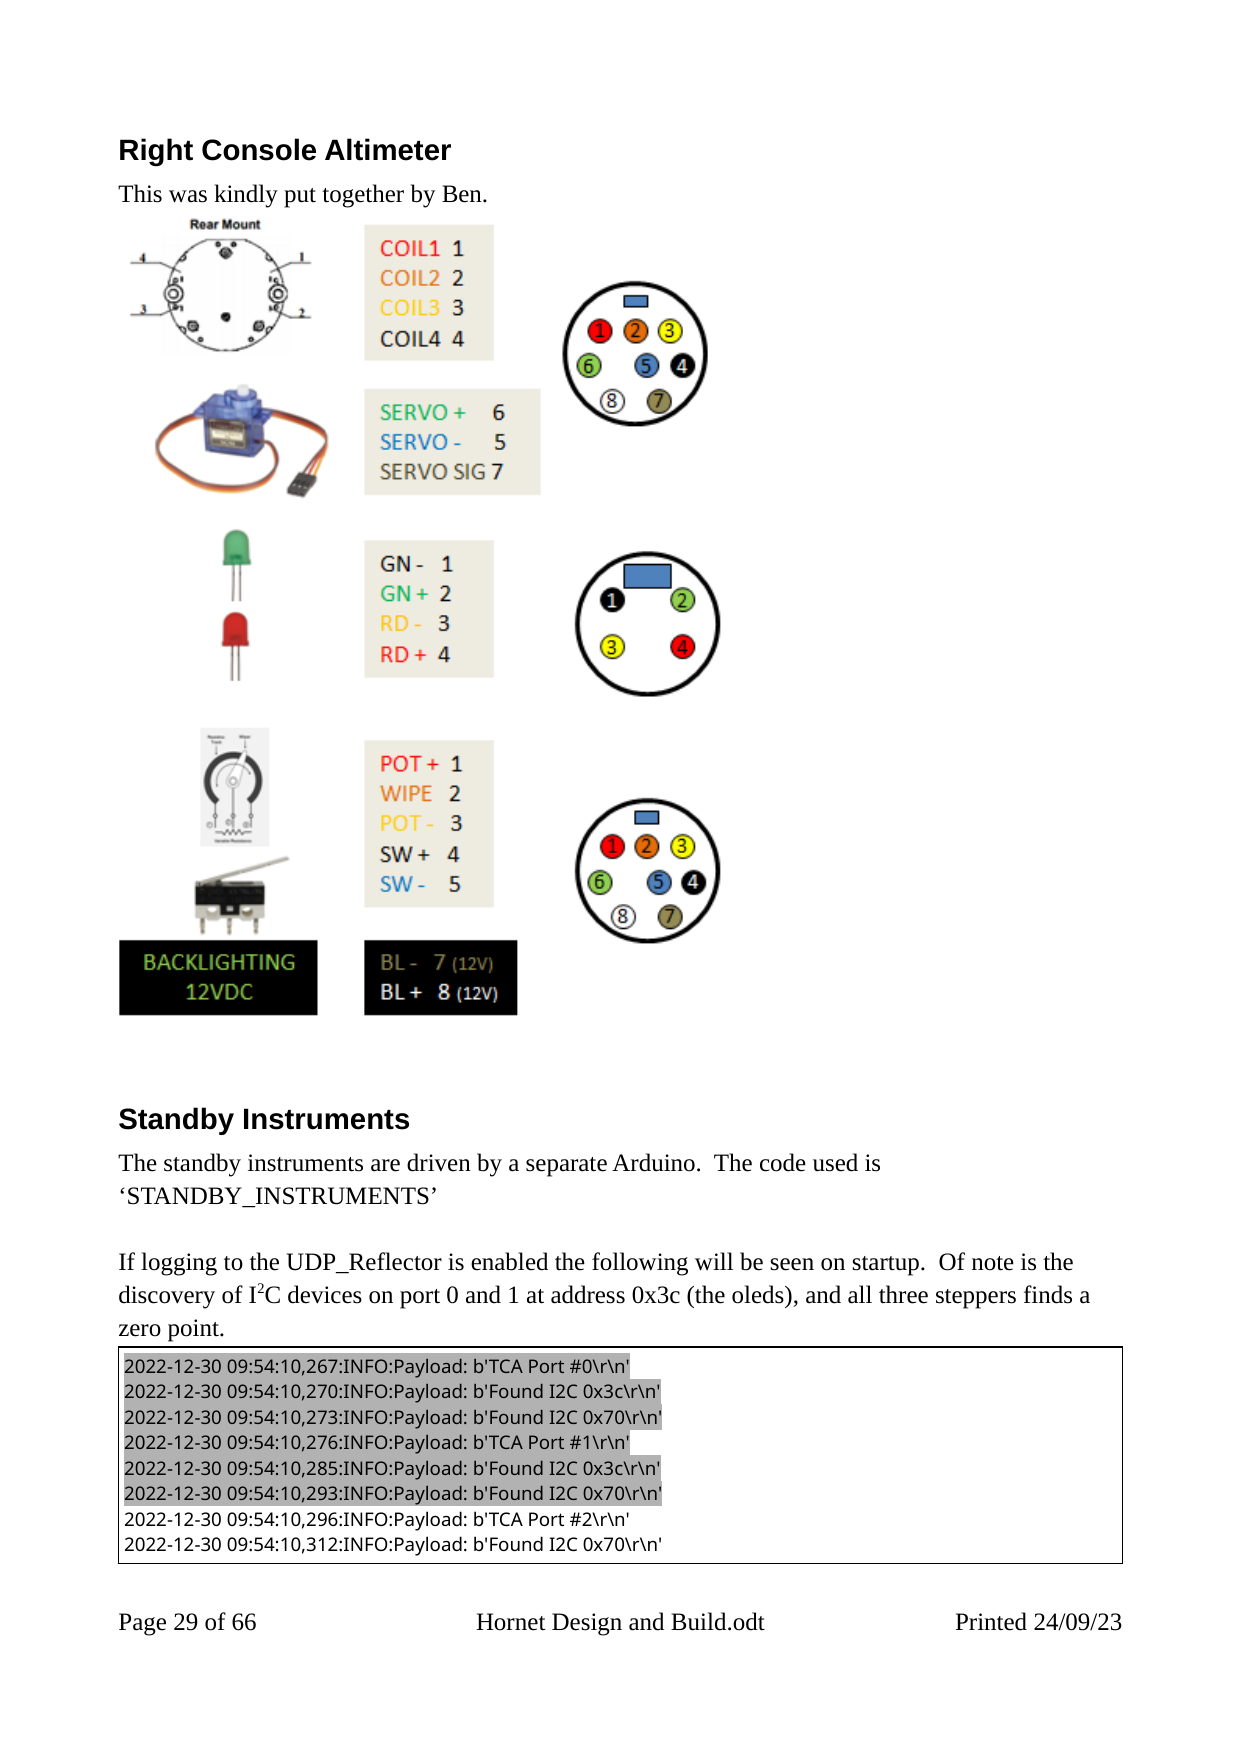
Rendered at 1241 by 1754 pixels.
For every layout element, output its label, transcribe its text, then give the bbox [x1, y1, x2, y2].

text The standby instruments are driven by a separate Arduino. The code used is ‘STANDBY_INSTRUMENTS’ [118, 1148, 1122, 1210]
subtitle Right Console Altimeter [118, 133, 1122, 166]
picture [118, 212, 722, 1017]
table_header 2022-12-30 09:54:10,267:INFO:Payload: b'TCA Port #0\r\n' 2022-12-30 09:54:10,270:INFO:Payload: b'Found I2C 0x3c\r\n' 2022-12-30 09:54:10,273:INFO:Payload: b'Found I2C 0x70\r\n' 2022-12-30 09:54:10,276:INFO:Payload: b'TCA Port #1\r\n' 2022-12-30 09:54:10,285:INFO:Payload: b'Found I2C 0x3c\r\n' 2022-12-30 09:54:10,293:INFO:Payload: b'Found I2C 0x70\r\n' 2022-12-30 09:54:10,296:INFO:Payload: b'TCA Port #2\r\n' 2022-12-30 09:54:10,312:INFO:Payload: b'Found I2C 0x70\r\n' [119, 1348, 1122, 1563]
text This was kindly put together by Ben. [118, 179, 1122, 208]
subtitle Standby Instruments [118, 1102, 1122, 1136]
text If logging to the UDP_Reflector is enabled the following will be seen on startup. Of note is the discovery of I2C devices on port 0 and 1 at address 0x3c (the oleds), and all three steppers finds a zero point. [118, 1247, 1122, 1342]
